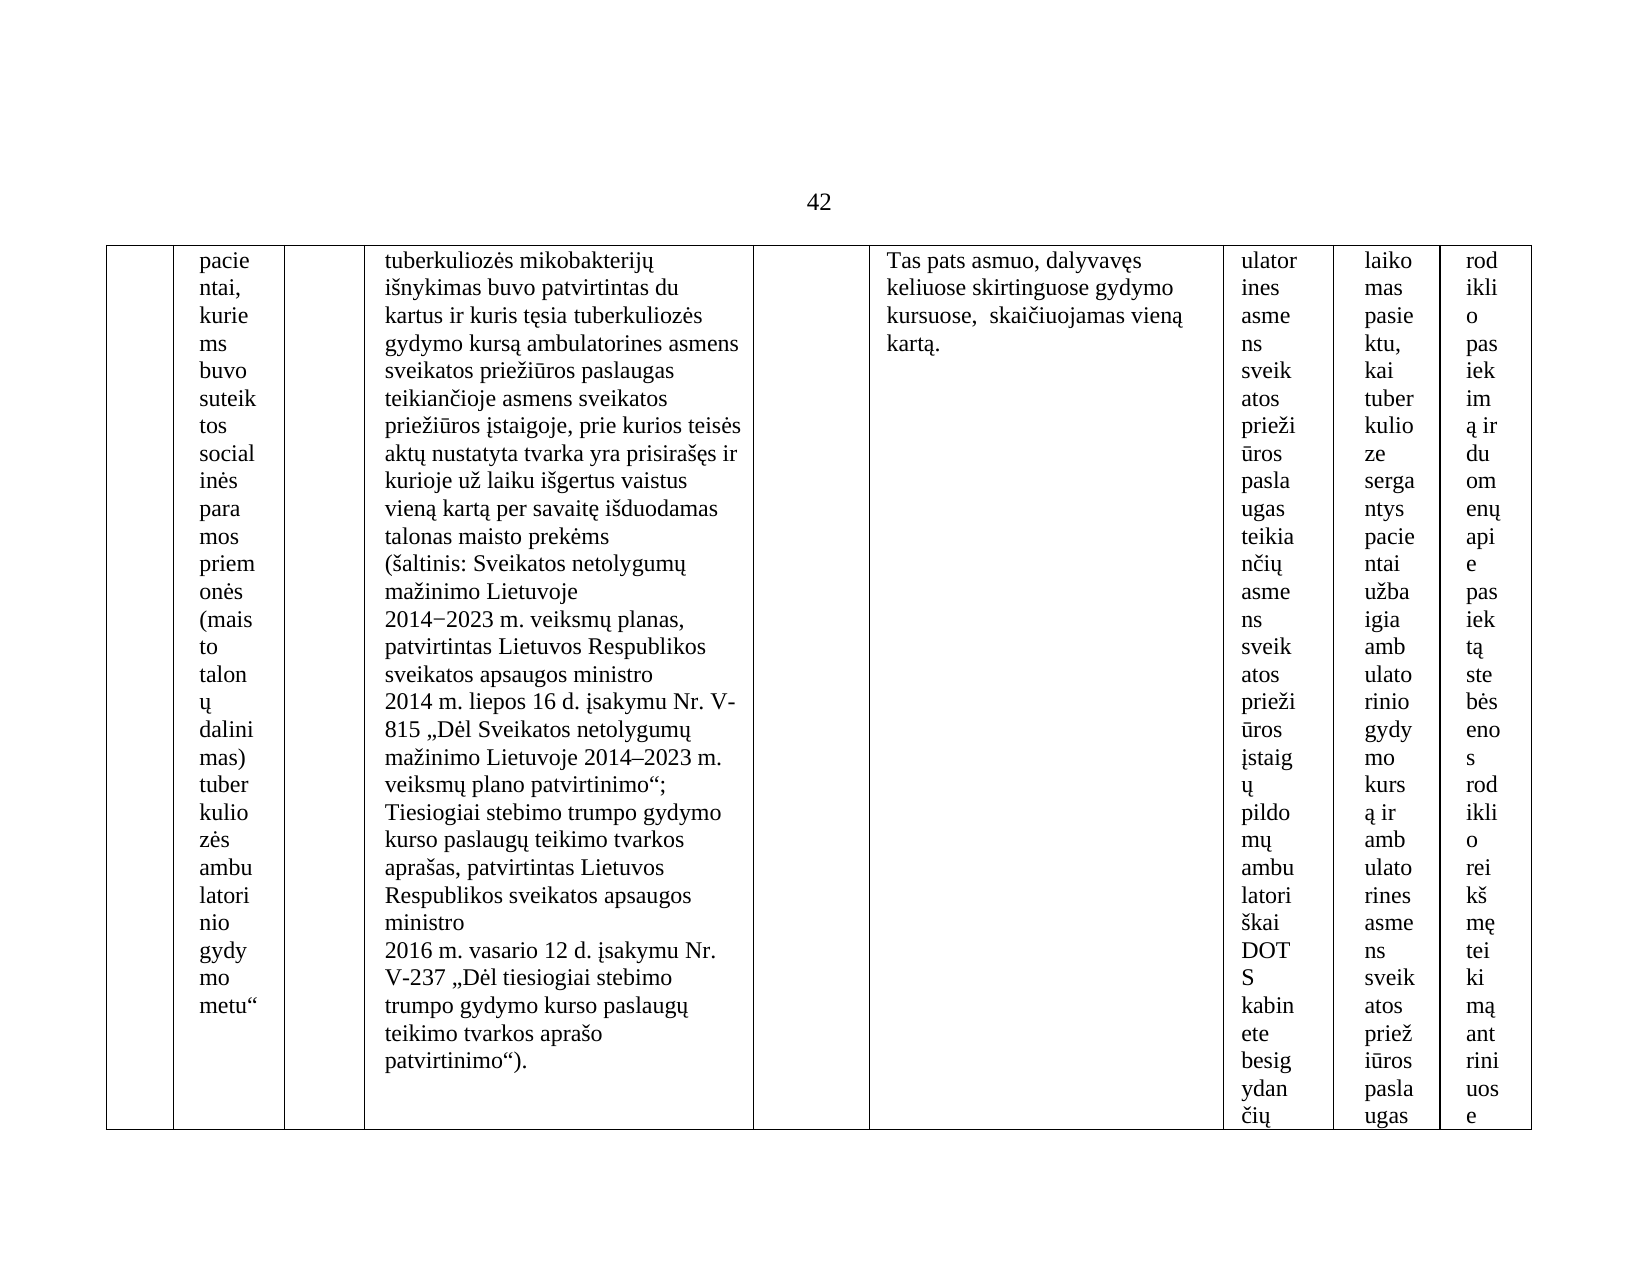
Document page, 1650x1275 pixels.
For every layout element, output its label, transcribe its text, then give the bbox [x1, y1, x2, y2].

table_cell [285, 246, 364, 1129]
table_cell [754, 246, 869, 1129]
table_cell ulatorines asmens sveikatos priežiūros paslaugas teikiančių asmens sveikatos priežiūros įstaigų pildomų ambulatoriškai DOTS kabinete besigydančių [1224, 246, 1333, 1129]
table_cell Tas pats asmuo, dalyvavęs keliuose skirtinguose gydymo kursuose, skaičiuojamas vieną kartą. [870, 246, 1223, 1129]
table_cell pacientai, kuriems buvo suteiktos socialinės paramos priemonės (maisto talonų dalinimas) tuberkuliozės ambulatorinio gydymo metu“ [174, 246, 284, 1129]
table_cell laikomas pasiektu, kai tuberkulioze sergantys pacientai užbaigia ambulatorinio gydymo kursą ir ambulatorines asmens sveikatos priežiūros paslaugas [1334, 246, 1439, 1129]
table_cell rodiklio pasiekimą ir duomenų apie pasiektą stebėsenos rodiklio reikšmę teikimą antriniuose [1441, 246, 1531, 1129]
table_cell tuberkuliozės mikobakterijų išnykimas buvo patvirtintas du kartus ir kuris tęsia tuberkuliozės gydymo kursą ambulatorines asmens sveikatos priežiūros paslaugas teikiančioje asmens sveikatos priežiūros įstaigoje, prie kurios teisės aktų nustatyta tvarka yra prisirašęs ir kurioje už laiku išgertus vaistus vieną kartą per savaitę išduodamas talonas maisto prekėms (šaltinis: Sveikatos netolygumų mažinimo Lietuvoje 2014−2023 m. veiksmų planas, patvirtintas Lietuvos Respublikos sveikatos apsaugos ministro 2014 m. liepos 16 d. įsakymu Nr. V-815 „Dėl Sveikatos netolygumų mažinimo Lietuvoje 2014–2023 m. veiksmų plano patvirtinimo“; Tiesiogiai stebimo trumpo gydymo kurso paslaugų teikimo tvarkos aprašas, patvirtintas Lietuvos Respublikos sveikatos apsaugos ministro 2016 m. vasario 12 d. įsakymu Nr. V-237 „Dėl tiesiogiai stebimo trumpo gydymo kurso paslaugų teikimo tvarkos aprašo patvirtinimo“). [365, 246, 753, 1129]
table_cell [107, 246, 173, 1129]
